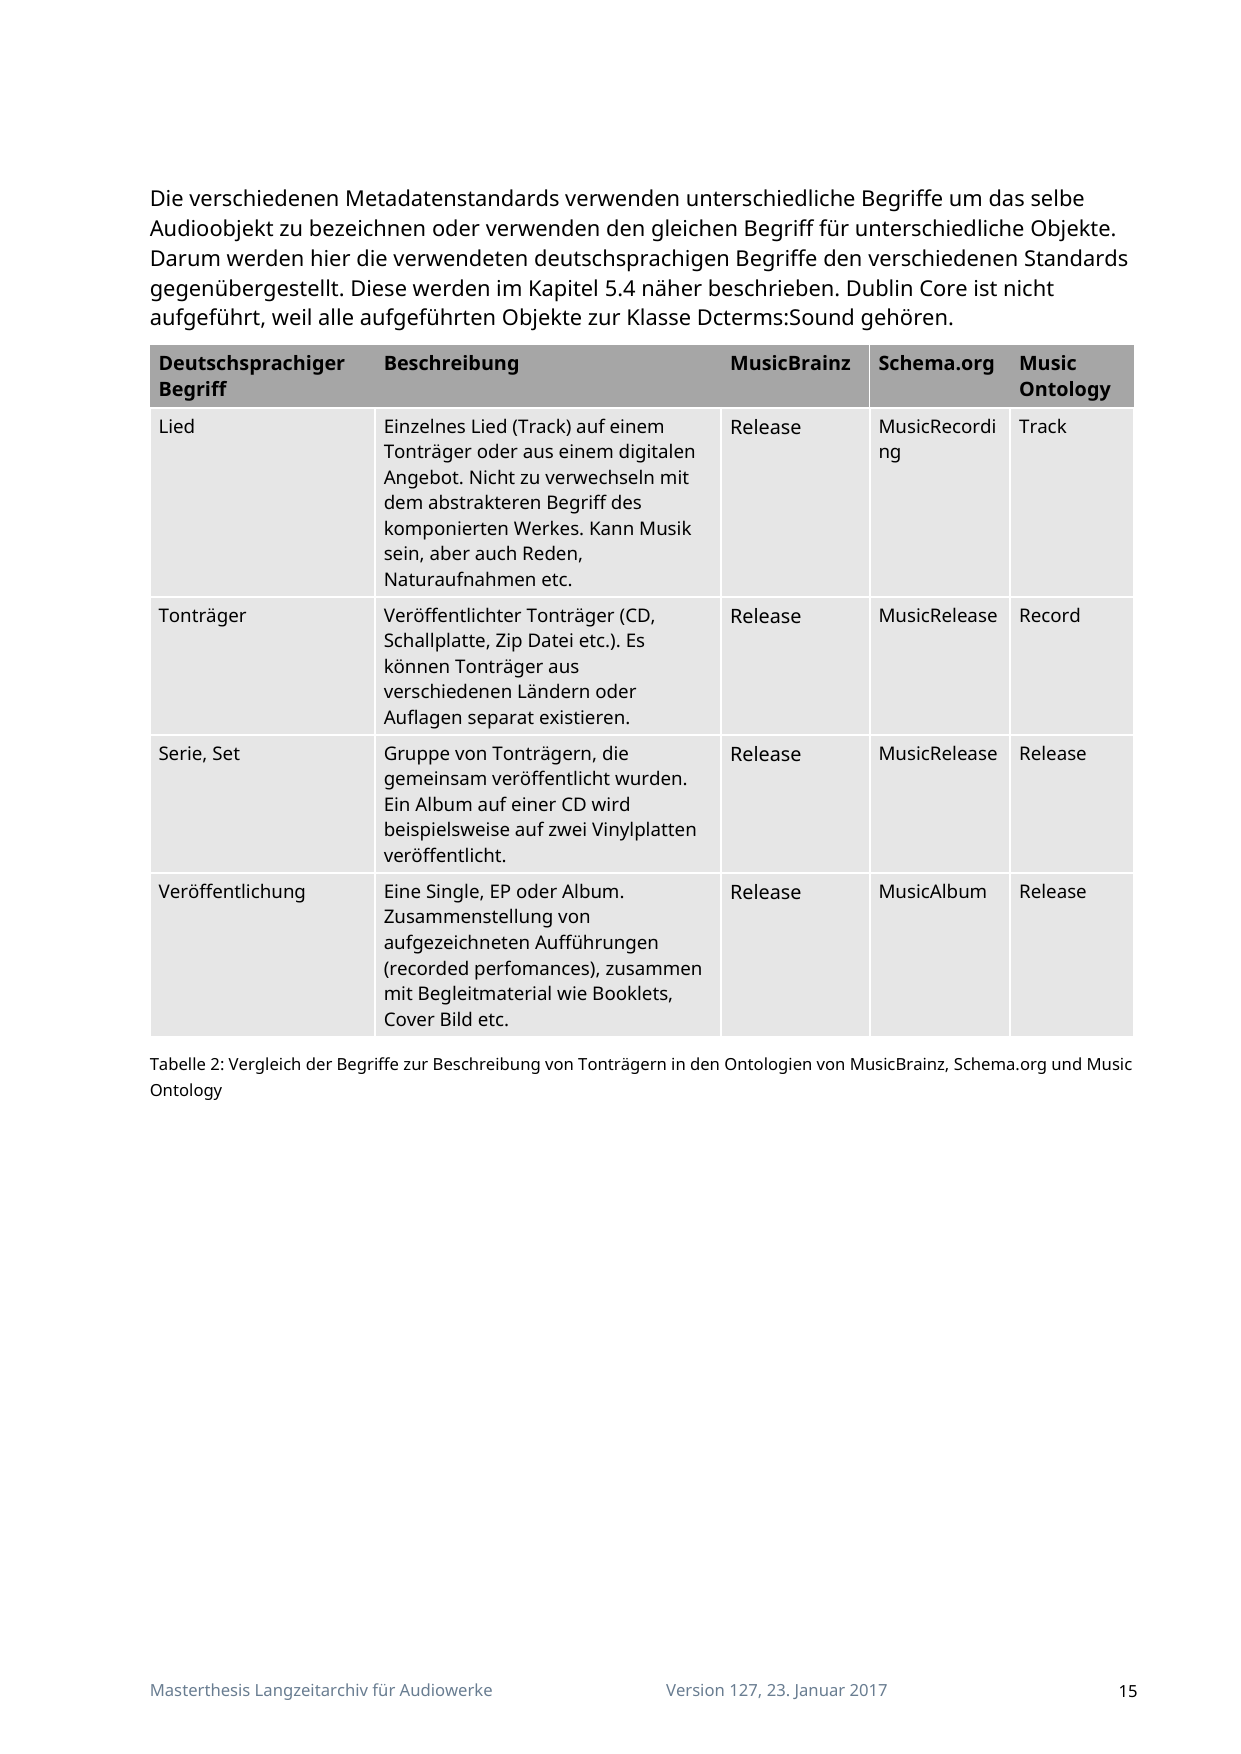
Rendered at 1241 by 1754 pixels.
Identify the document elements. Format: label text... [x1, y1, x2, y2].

table_header MusicBrainz [721, 345, 869, 407]
table_cell Release [722, 409, 869, 596]
table_cell Serie, Set [151, 736, 374, 872]
text Die verschiedenen Metadatenstandards verwenden unterschiedliche Begriffe um das selbe Audioobjekt zu bezeichnen oder verwenden den gleichen Begriff für unterschiedliche Objekte. Darum werden hier die verwendeten deutschsprachigen Begriffe den verschiedenen Standards gegenübergestellt. Diese werden im Kapitel 5.4 näher beschrieben. Dublin Core ist nicht aufgeführt, weil alle aufgeführten Objekte zur Klasse Dcterms:Sound gehören. [149, 183, 1136, 332]
table_cell Eine Single, EP oder Album. Zusammenstellung von aufgezeichneten Aufführungen (recorded perfomances), zusammen mit Begleitmaterial wie Booklets, Cover Bild etc. [376, 874, 720, 1036]
table_cell Veröffentlichter Tonträger (CD, Schallplatte, Zip Datei etc.). Es können Tonträger aus verschiedenen Ländern oder Auflagen separat existieren. [376, 598, 720, 734]
table_cell MusicRecording [871, 409, 1009, 596]
table_cell Release [1011, 874, 1133, 1036]
table_header Beschreibung [375, 345, 721, 407]
table_cell Lied [151, 409, 374, 596]
table_cell Release [722, 874, 869, 1036]
table_header Deutschsprachiger Begriff [150, 345, 375, 407]
table_header Schema.org [870, 345, 1010, 407]
table_cell Tonträger [151, 598, 374, 734]
table_cell Record [1011, 598, 1133, 734]
table_cell Release [1011, 736, 1133, 872]
table_cell Gruppe von Tonträgern, die gemeinsam veröffentlicht wurden. Ein Album auf einer CD wird beispielsweise auf zwei Vinylplatten veröffentlicht. [376, 736, 720, 872]
text Tabelle 2: Vergleich der Begriffe zur Beschreibung von Tonträgern in den Ontologien von MusicBrainz, Schema.org und Music Ontology [149, 1050, 1136, 1101]
table_cell MusicRelease [871, 736, 1009, 872]
table_cell Track [1011, 409, 1133, 596]
table_cell Veröffentlichung [151, 874, 374, 1036]
table_header Music Ontology [1010, 345, 1134, 407]
table_cell MusicAlbum [871, 874, 1009, 1036]
table_cell Einzelnes Lied (Track) auf einem Tonträger oder aus einem digitalen Angebot. Nicht zu verwechseln mit dem abstrakteren Begriff des komponierten Werkes. Kann Musik sein, aber auch Reden, Naturaufnahmen etc. [376, 409, 720, 596]
table_cell Release [722, 736, 869, 872]
table_cell MusicRelease [871, 598, 1009, 734]
table_cell Release [722, 598, 869, 734]
